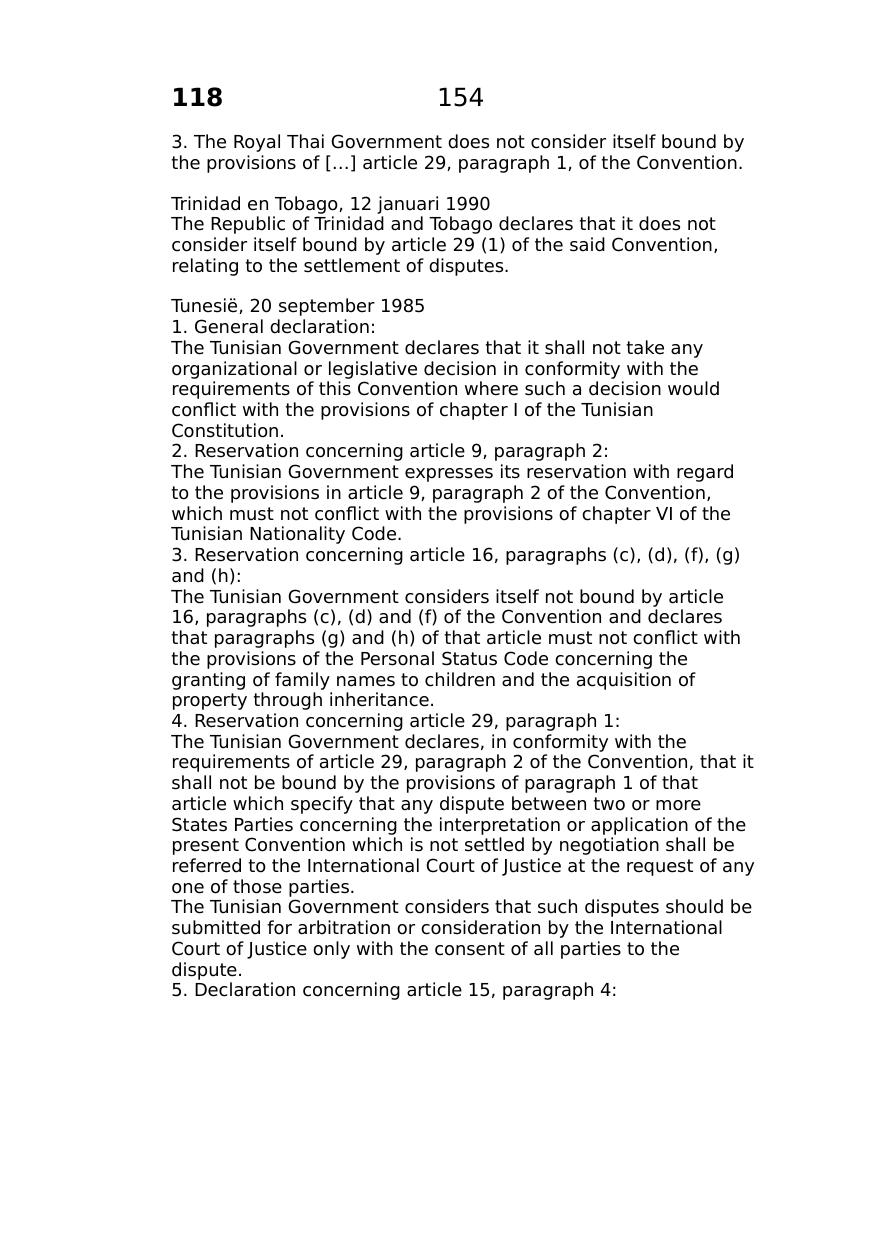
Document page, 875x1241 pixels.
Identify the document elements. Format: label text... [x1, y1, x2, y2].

text The Tunisian Government considers itself not bound by article 16, paragraphs (c), (d) and (f) of the Convention and declares that paragraphs (g) and (h) of that article must not conflict with the provisions of the Personal Status Code concerning the granting of family names to children and the acquisition of property through inheritance. [171, 586, 756, 711]
text 1. General declaration: [171, 317, 756, 338]
text The Republic of Trinidad and Tobago declares that it does not consider itself bound by article 29 (1) of the said Convention, relating to the settlement of disputes. [171, 214, 756, 276]
text 2. Reservation concerning article 9, paragraph 2: [171, 441, 756, 462]
text The Tunisian Government declares that it shall not take any organizational or legislative decision in conformity with the requirements of this Convention where such a decision would conflict with the provisions of chapter I of the Tunisian Constitution. [171, 338, 756, 441]
text 5. Declaration concerning article 15, paragraph 4: [171, 980, 756, 1001]
text The Tunisian Government expresses its reservation with regard to the provisions in article 9, paragraph 2 of the Convention, which must not conflict with the provisions of chapter VI of the Tunisian Nationality Code. [171, 462, 756, 545]
text Tunesië, 20 september 1985 [171, 296, 756, 317]
text The Tunisian Government declares, in conformity with the requirements of article 29, paragraph 2 of the Convention, that it shall not be bound by the provisions of paragraph 1 of that article which specify that any dispute between two or more States Parties concerning the interpretation or application of the present Convention which is not settled by negotiation shall be referred to the International Court of Justice at the request of any one of those parties. [171, 732, 756, 897]
text 3. The Royal Thai Government does not consider itself bound by the provisions of […] article 29, paragraph 1, of the Convention. [171, 132, 756, 173]
text The Tunisian Government considers that such disputes should be submitted for arbitration or consideration by the International Court of Justice only with the consent of all parties to the dispute. [171, 897, 756, 980]
text 3. Reservation concerning article 16, paragraphs (c), (d), (f), (g) and (h): [171, 545, 756, 586]
text Trinidad en Tobago, 12 januari 1990 [171, 193, 756, 214]
text 4. Reservation concerning article 29, paragraph 1: [171, 711, 756, 732]
